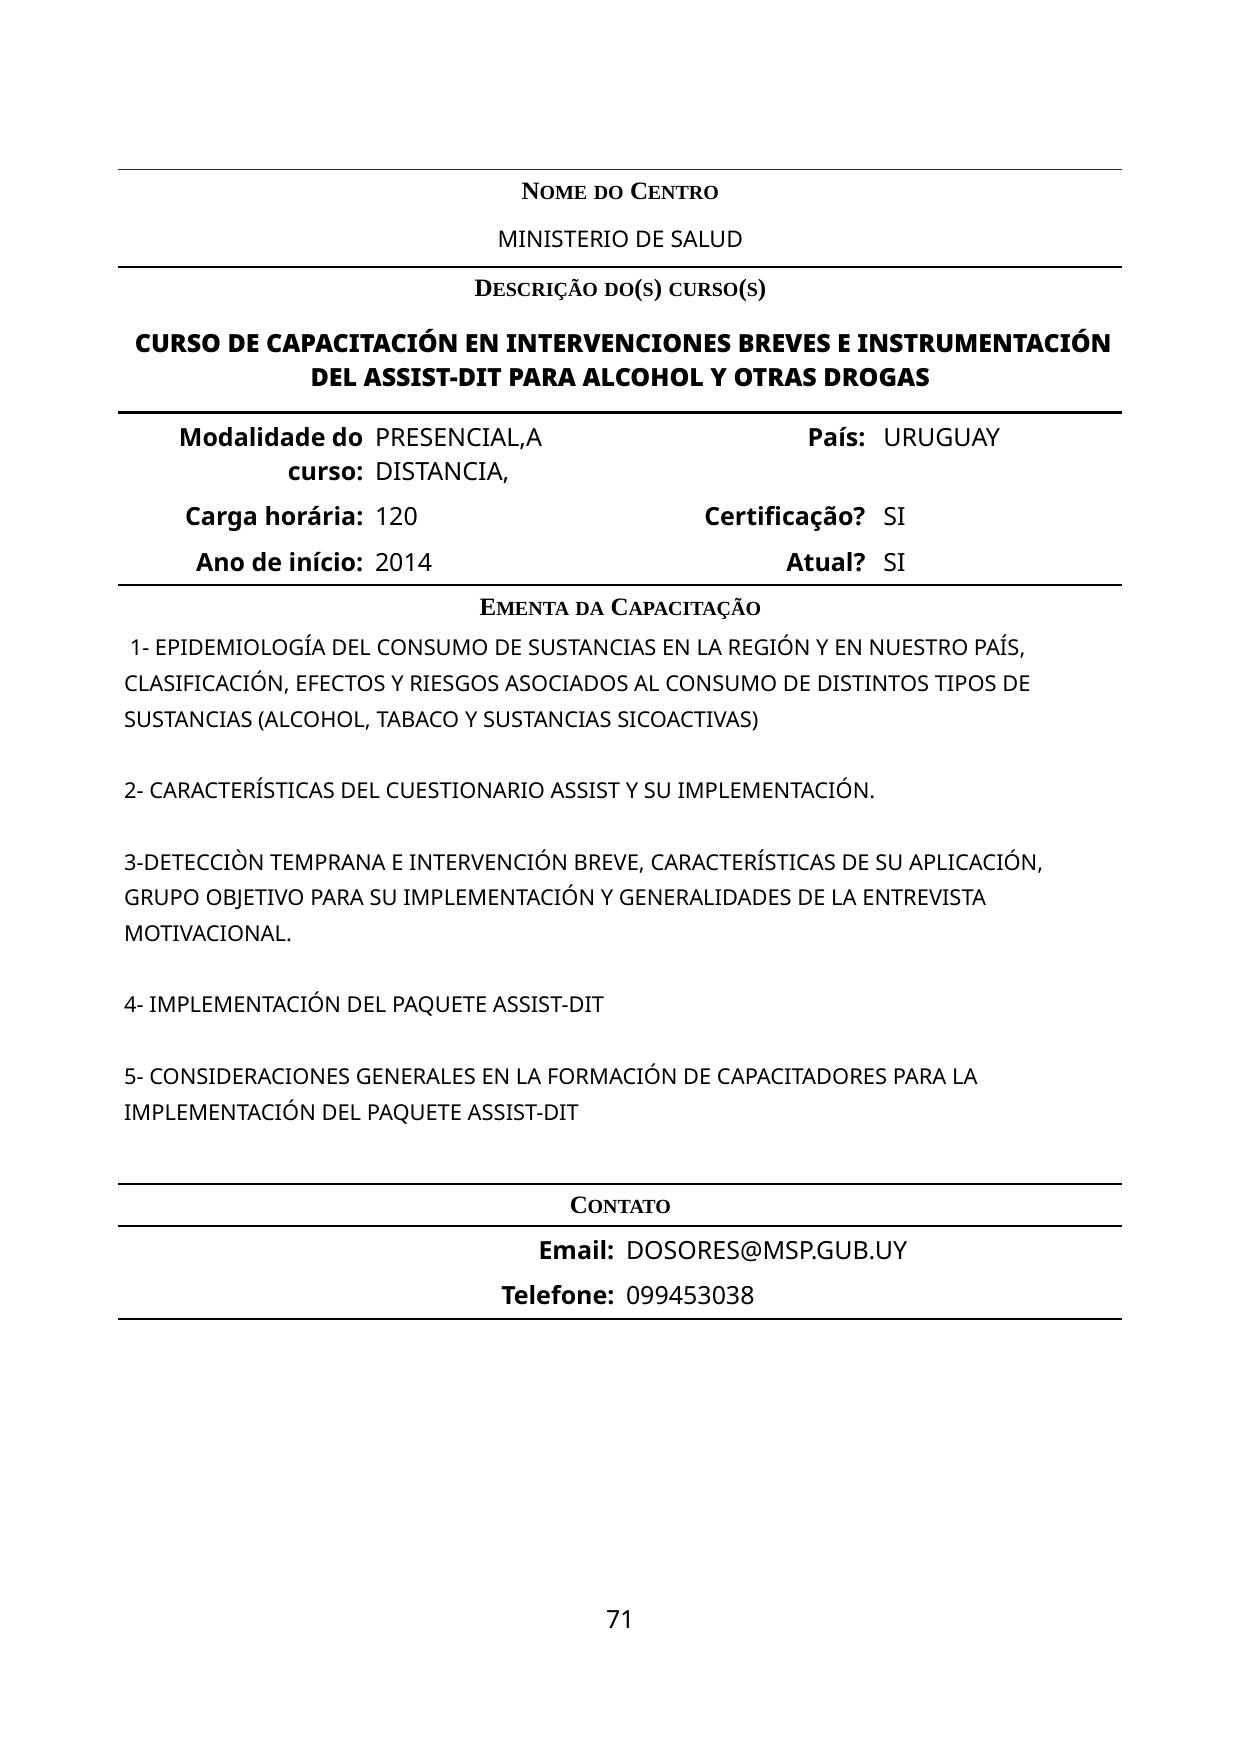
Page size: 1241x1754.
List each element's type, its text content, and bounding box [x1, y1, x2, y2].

table_cell Telefone: [118, 1272, 620, 1318]
table_cell Email: [118, 1227, 620, 1272]
table_cell 120 [369, 493, 620, 538]
table_cell Descrição do(s) curso(s) [118, 268, 1122, 308]
table_cell Modalidade do curso: [118, 414, 369, 493]
table_cell Ano de início: [118, 539, 369, 584]
table_cell SI [871, 539, 1122, 584]
table_cell CURSO DE CAPACITACIÓN EN INTERVENCIONES BREVES E INSTRUMENTACIÓN DEL ASSIST-DIT PARA ALCOHOL Y OTRAS DROGAS [118, 308, 1122, 411]
table_cell MINISTERIO DE SALUD [118, 211, 1122, 266]
table_cell Certificação? [620, 493, 871, 538]
table_cell SI [871, 493, 1122, 538]
table_cell 2014 [369, 539, 620, 584]
table_cell Carga horária: [118, 493, 369, 538]
table_cell 099453038 [620, 1272, 1122, 1318]
table_cell DOSORES@MSP.GUB.UY [620, 1227, 1122, 1272]
table_cell Atual? [620, 539, 871, 584]
table_cell Ementa da Capacitação [118, 586, 1122, 626]
table_header Nome do Centro [118, 171, 1122, 211]
table_cell 1- EPIDEMIOLOGÍA DEL CONSUMO DE SUSTANCIAS EN LA REGIÓN Y EN NUESTRO PAÍS, CLASIFICACIÓN, EFECTOS Y RIESGOS ASOCIADOS AL CONSUMO DE DISTINTOS TIPOS DE SUSTANCIAS (ALCOHOL, TABACO Y SUSTANCIAS SICOACTIVAS) 2- CARACTERÍSTICAS DEL CUESTIONARIO ASSIST Y SU IMPLEMENTACIÓN. 3-DETECCIÒN TEMPRANA E INTERVENCIÓN BREVE, CARACTERÍSTICAS DE SU APLICACIÓN, GRUPO OBJETIVO PARA SU IMPLEMENTACIÓN Y GENERALIDADES DE LA ENTREVISTA MOTIVACIONAL. 4- IMPLEMENTACIÓN DEL PAQUETE ASSIST-DIT 5- CONSIDERACIONES GENERALES EN LA FORMACIÓN DE CAPACITADORES PARA LA IMPLEMENTACIÓN DEL PAQUETE ASSIST-DIT [118, 626, 1122, 1182]
table_cell País: [620, 414, 871, 493]
table_cell URUGUAY [871, 414, 1122, 493]
table_cell Contato [118, 1185, 1122, 1225]
table_cell PRESENCIAL,A DISTANCIA, [369, 414, 620, 493]
